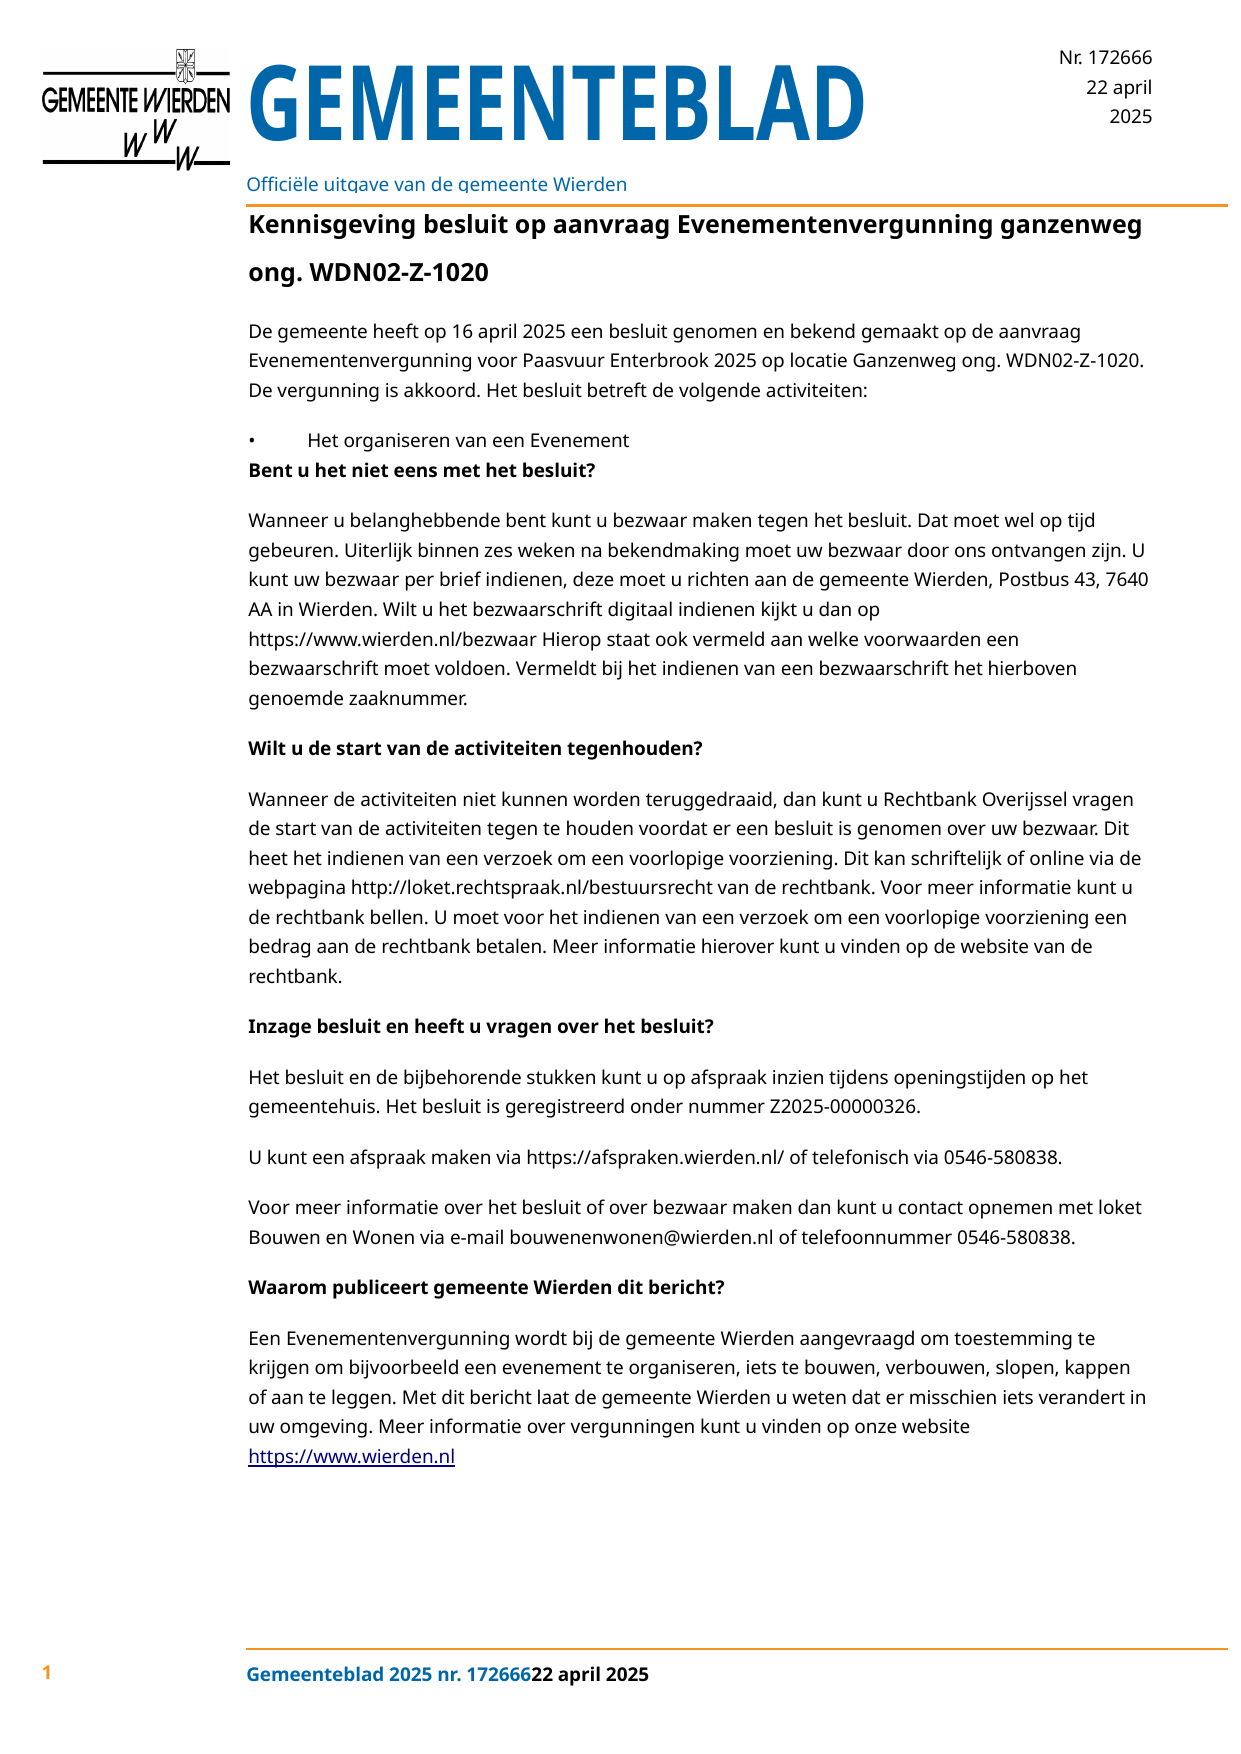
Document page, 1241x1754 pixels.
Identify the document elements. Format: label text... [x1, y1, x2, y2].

picture [41, 47, 231, 172]
text Voor meer informatie over het besluit of over bezwaar maken dan kunt u contact opnemen met loket Bouwen en Wonen via e-mail bouwenenwonen@wierden.nl of telefoonnummer 0546-580838. [248, 1194, 1152, 1250]
text Wilt u de start van de activiteiten tegenhouden? [248, 735, 1152, 761]
text De gemeente heeft op 16 april 2025 een besluit genomen en bekend gemaakt op de aanvraag Evenementenvergunning voor Paasvuur Enterbrook 2025 op locatie Ganzenweg ong. WDN02-Z-1020. De vergunning is akkoord. Het besluit betreft de volgende activiteiten: [248, 318, 1152, 403]
text Inzage besluit en heeft u vragen over het besluit? [248, 1014, 1152, 1039]
text Waarom publiceert gemeente Wierden dit bericht? [248, 1274, 1152, 1300]
text Bent u het niet eens met het besluit? [248, 457, 1152, 483]
text Kennisgeving besluit op aanvraag Evenementenvergunning ganzenweg ong. WDN02-Z-1020 [248, 207, 1152, 288]
text Wanneer u belanghebbende bent kunt u bezwaar maken tegen het besluit. Dat moet wel op tijd gebeuren. Uiterlijk binnen zes weken na bekendmaking moet uw bezwaar door ons ontvangen zijn. U kunt uw bezwaar per brief indienen, deze moet u richten aan de gemeente Wierden, Postbus 43, 7640 AA in Wierden. Wilt u het bezwaarschrift digitaal indienen kijkt u dan op https://www.wierden.nl/bezwaar Hierop staat ook vermeld aan welke voorwaarden een bezwaarschrift moet voldoen. Vermeldt bij het indienen van een bezwaarschrift het hierboven genoemde zaaknummer. [248, 507, 1152, 711]
text U kunt een afspraak maken via https://afspraken.wierden.nl/ of telefonisch via 0546-580838. [248, 1144, 1152, 1170]
text Het besluit en de bijbehorende stukken kunt u op afspraak inzien tijdens openingstijden op het gemeentehuis. Het besluit is geregistreerd onder nummer Z2025-00000326. [248, 1064, 1152, 1119]
text Wanneer de activiteiten niet kunnen worden teruggedraaid, dan kunt u Rechtbank Overijssel vragen de start van de activiteiten tegen te houden voordat er een besluit is genomen over uw bezwaar. Dit heet het indienen van een verzoek om een voorlopige voorziening. Dit kan schriftelijk of online via de webpagina http://loket.rechtspraak.nl/bestuursrecht van de rechtbank. Voor meer informatie kunt u de rechtbank bellen. U moet voor het indienen van een verzoek om een voorlopige voorziening een bedrag aan de rechtbank betalen. Meer informatie hierover kunt u vinden op de website van de rechtbank. [248, 786, 1152, 989]
text Een Evenementenvergunning wordt bij de gemeente Wierden aangevraagd om toestemming te krijgen om bijvoorbeeld een evenement te organiseren, iets te bouwen, verbouwen, slopen, kappen of aan te leggen. Met dit bericht laat de gemeente Wierden u weten dat er misschien iets verandert in uw omgeving. Meer informatie over vergunningen kunt u vinden op onze website https://www.wierden.nl [248, 1325, 1152, 1469]
list Het organiseren van een Evenement [248, 427, 1152, 453]
